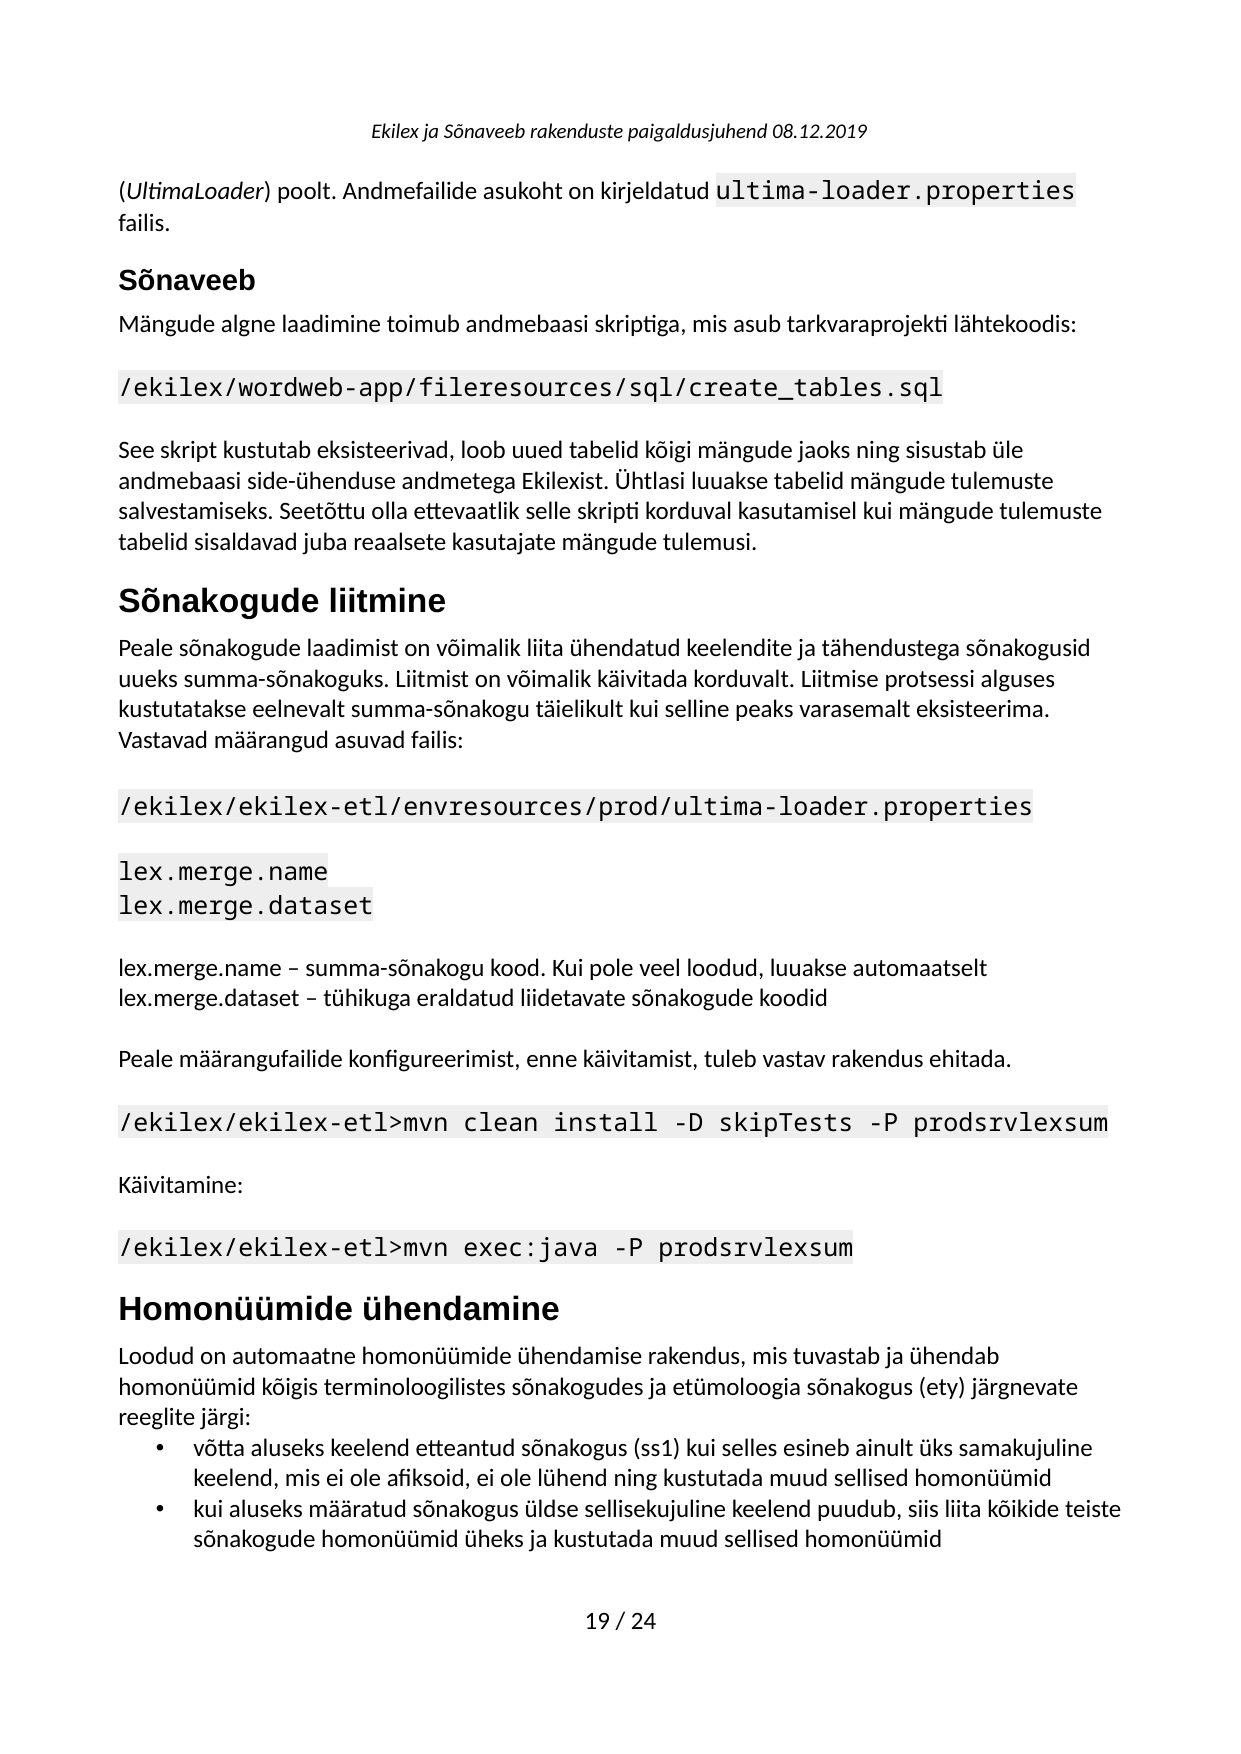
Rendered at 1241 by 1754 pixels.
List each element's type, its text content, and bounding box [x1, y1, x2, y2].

subtitle Sõnakogude liitmine [118, 581, 1122, 620]
list võtta aluseks keelend etteantud sõnakogus (ss1) kui selles esineb ainult üks samakujuline keelend, mis ei ole afiksoid, ei ole lühend ning kustutada muud sellised homonüümid [156, 1432, 1122, 1493]
subtitle Sõnaveeb [118, 263, 1122, 296]
text lex.merge.name – summa-sõnakogu kood. Kui pole veel loodud, luuakse automaatselt [118, 952, 1122, 982]
text /ekilex/ekilex-etl>mvn exec:java -P prodsrvlexsum [118, 1230, 1122, 1264]
text Käivitamine: [118, 1169, 1122, 1199]
text /ekilex/wordweb-app/fileresources/sql/create_tables.sql [118, 370, 1122, 404]
text See skript kustutab eksisteerivad, loob uued tabelid kõigi mängude jaoks ning sisustab üle andmebaasi side-ühenduse andmetega Ekilexist. Ühtlasi luuakse tabelid mängude tulemuste salvestamiseks. Seetõttu olla ettevaatlik selle skripti korduval kasutamisel kui mängude tulemuste tabelid sisaldavad juba reaalsete kasutajate mängude tulemusi. [118, 434, 1122, 556]
text Vastavad määrangud asuvad failis: [118, 724, 1122, 754]
list kui aluseks määratud sõnakogus üldse sellisekujuline keelend puudub, siis liita kõikide teiste sõnakogude homonüümid üheks ja kustutada muud sellised homonüümid [156, 1493, 1122, 1554]
text Loodud on automaatne homonüümide ühendamise rakendus, mis tuvastab ja ühendab homonüümid kõigis terminoloogilistes sõnakogudes ja etümoloogia sõnakogus (ety) järgnevate reeglite järgi: [118, 1340, 1122, 1432]
text (UltimaLoader) poolt. Andmefailide asukoht on kirjeldatud ultima-loader.properties failis. [118, 173, 1122, 238]
text Mängude algne laadimine toimub andmebaasi skriptiga, mis asub tarkvaraprojekti lähtekoodis: [118, 309, 1122, 339]
text lex.merge.name [118, 853, 1122, 887]
text /ekilex/ekilex-etl/envresources/prod/ultima-loader.properties [118, 789, 1122, 823]
text Peale sõnakogude laadimist on võimalik liita ühendatud keelendite ja tähendustega sõnakogusid uueks summa-sõnakoguks. Liitmist on võimalik käivitada korduvalt. Liitmise protsessi alguses kustutatakse eelnevalt summa-sõnakogu täielikult kui selline peaks varasemalt eksisteerima. [118, 632, 1122, 724]
text lex.merge.dataset – tühikuga eraldatud liidetavate sõnakogude koodid [118, 982, 1122, 1013]
text Peale määrangufailide konfigureerimist, enne käivitamist, tuleb vastav rakendus ehitada. [118, 1043, 1122, 1074]
text lex.merge.dataset [118, 887, 1122, 921]
text /ekilex/ekilex-etl>mvn clean install -D skipTests -P prodsrvlexsum [118, 1104, 1122, 1138]
subtitle Homonüümide ühendamine [118, 1289, 1122, 1328]
